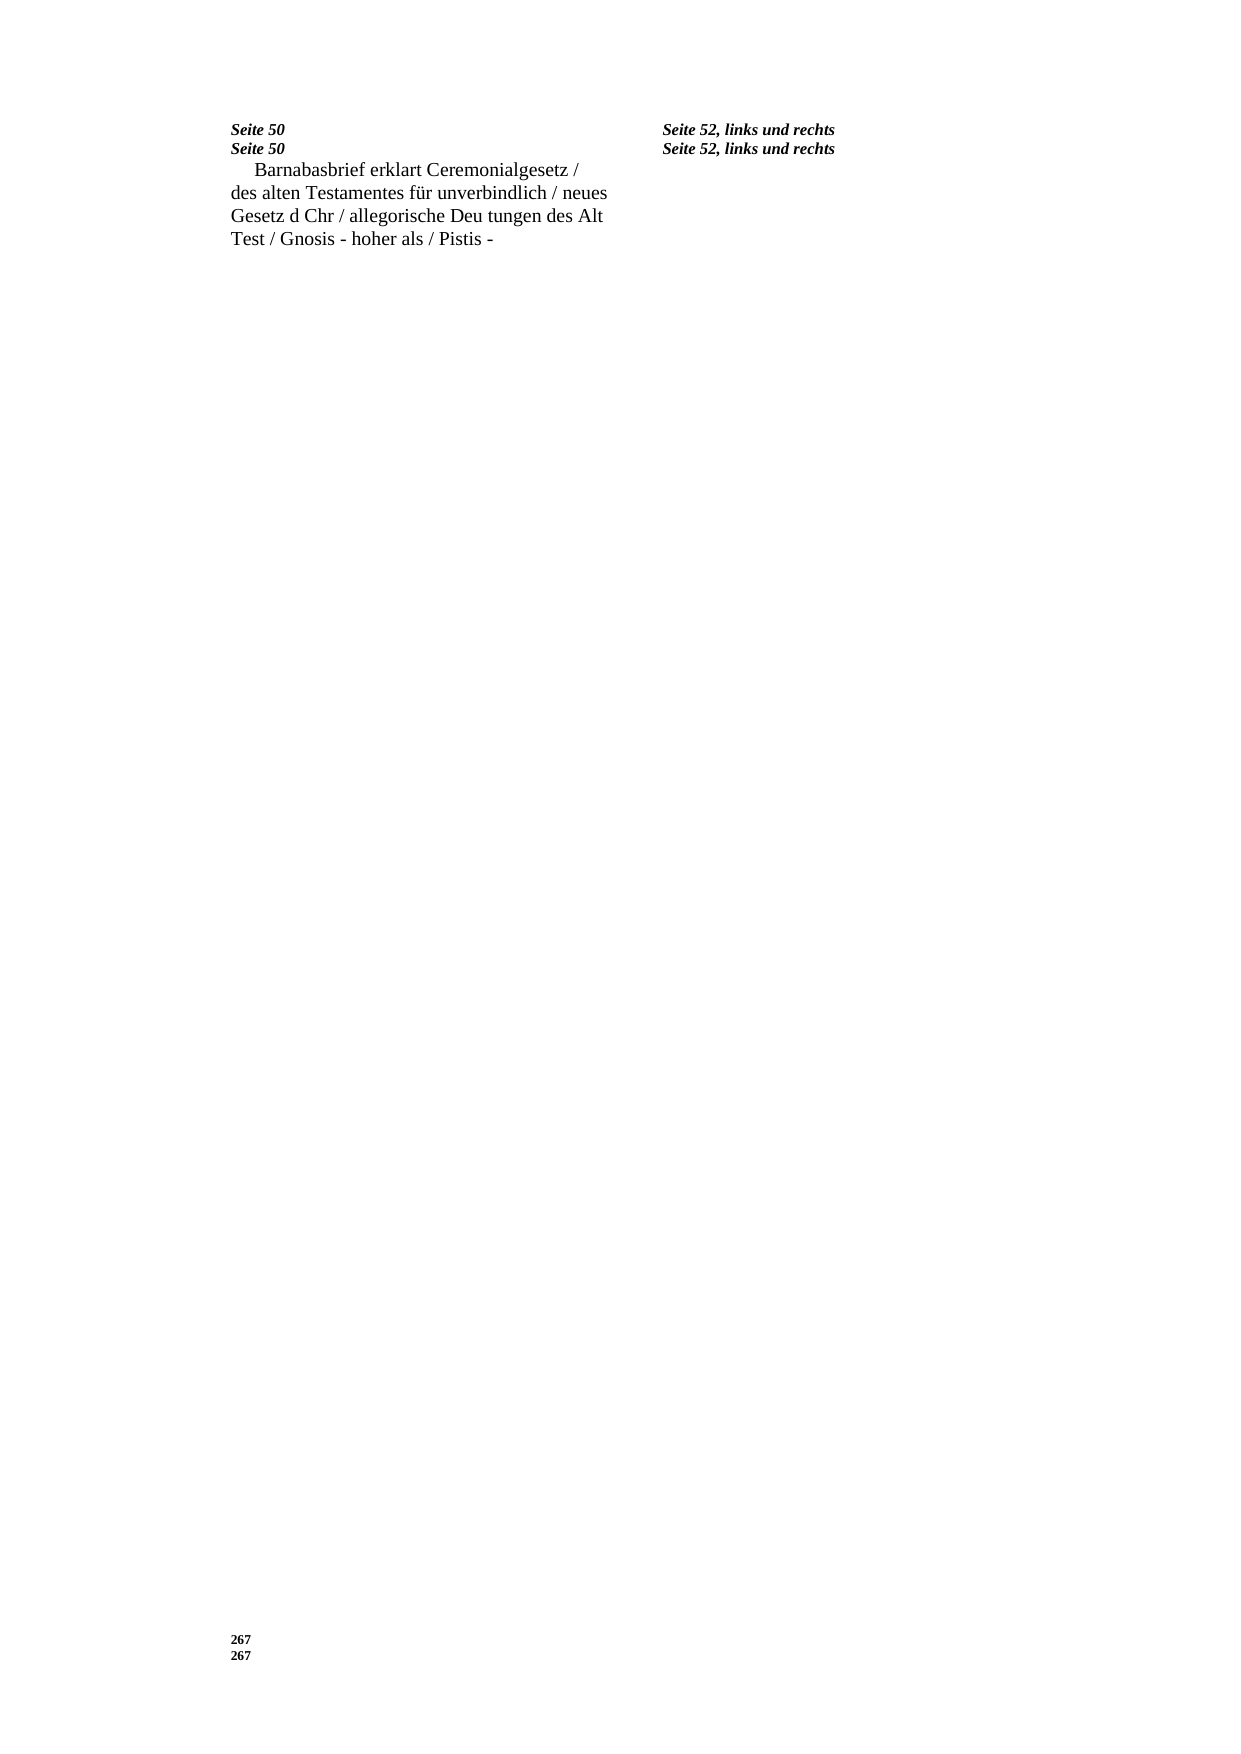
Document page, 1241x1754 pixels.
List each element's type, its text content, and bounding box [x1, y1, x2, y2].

text Barnabasbrief erklart Ceremonialgesetz / des alten Testamentes für unverbindlich / neues Gesetz d Chr / allegorische Deu tungen des Alt Test / Gnosis - hoher als / Pistis - [231, 158, 609, 249]
